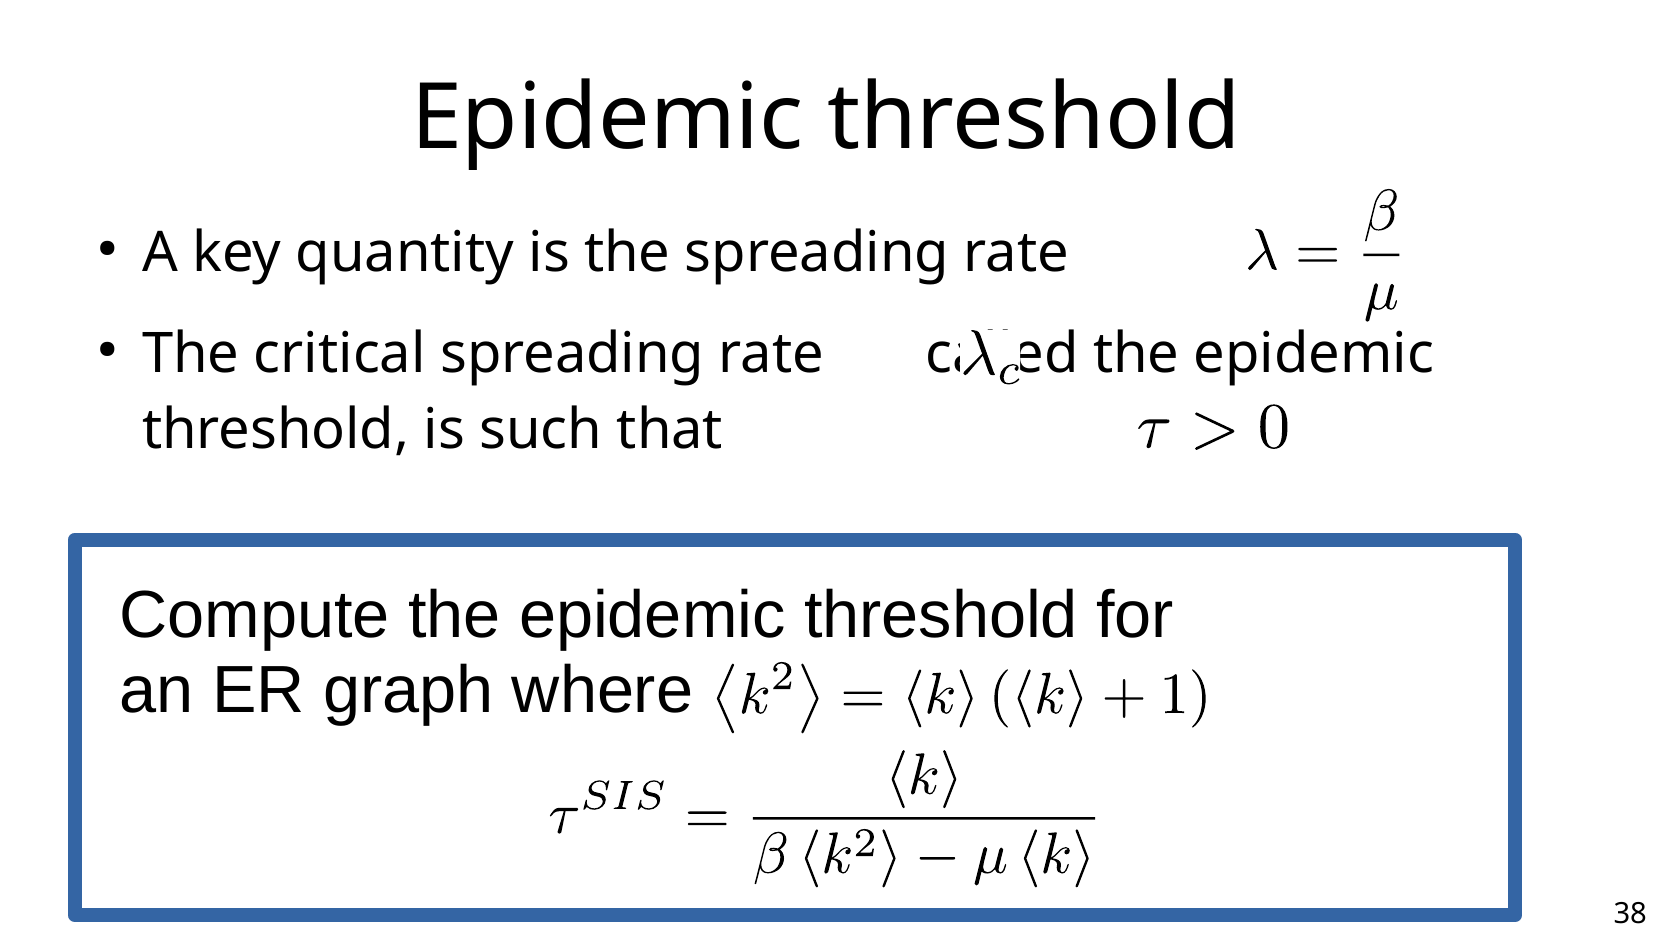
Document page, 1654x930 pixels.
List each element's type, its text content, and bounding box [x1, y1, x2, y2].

text_box [1136, 404, 1291, 450]
text_box [960, 330, 1021, 385]
list A key quantity is the spreading rate The critical spreading rate called the epidemic threshold, is such that [82, 211, 1571, 469]
text_box Compute the epidemic threshold for an ER graph where [105, 570, 1246, 735]
title Epidemic threshold [82, 1, 1571, 211]
text_box [1245, 188, 1400, 322]
text_box [548, 750, 1096, 888]
